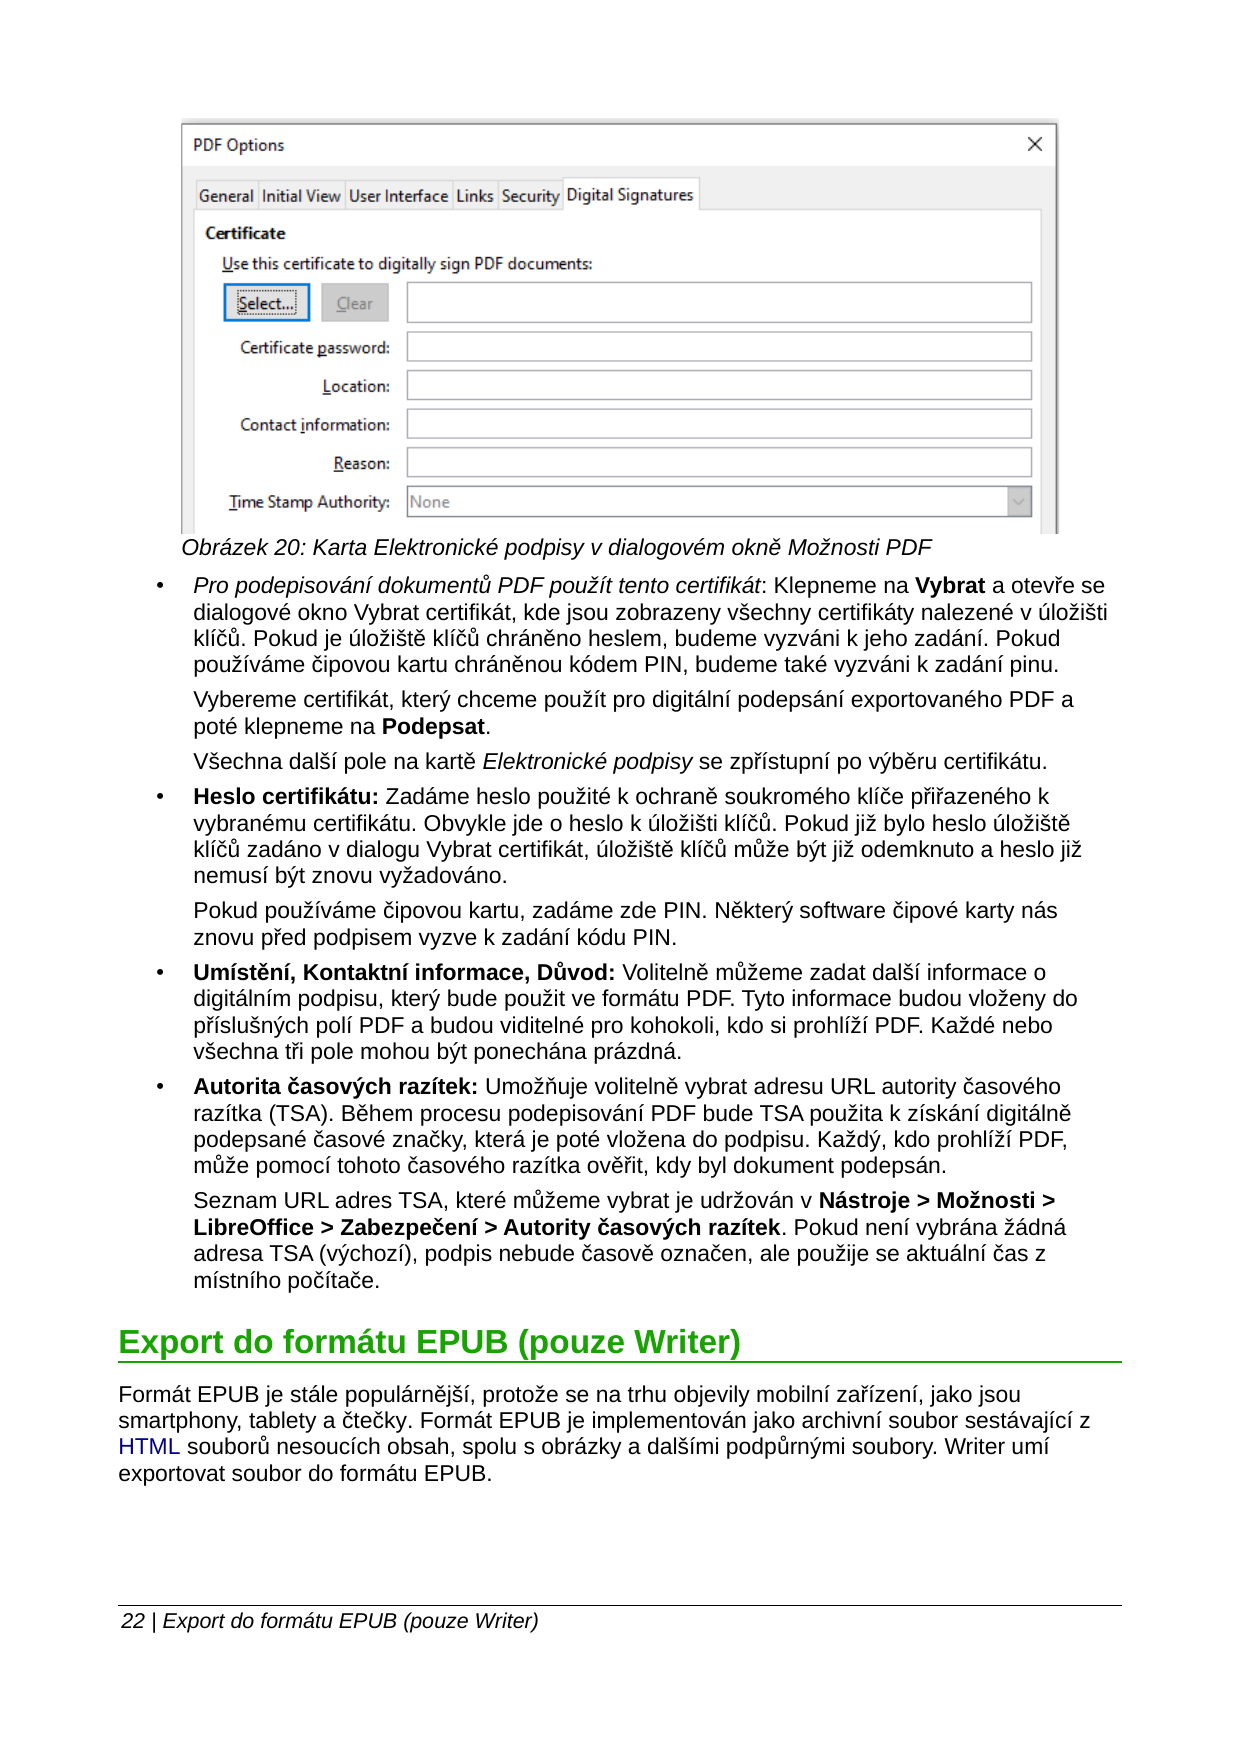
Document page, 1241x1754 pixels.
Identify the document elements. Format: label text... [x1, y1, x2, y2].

list Umístění, Kontaktní informace, Důvod: Volitelně můžeme zadat další informace o digitálním podpisu, který bude použit ve formátu PDF. Tyto informace budou vloženy do příslušných polí PDF a budou viditelné pro kohokoli, kdo si prohlíží PDF. Každé nebo všechna tři pole mohou být ponechána prázdná. [156, 959, 1122, 1064]
list Všechna další pole na kartě Elektronické podpisy se zpřístupní po výběru certifikátu. [156, 748, 1122, 774]
list Vybereme certifikát, který chceme použít pro digitální podepsání exportovaného PDF a poté klepneme na Podepsat. [156, 686, 1122, 739]
list Autorita časových razítek: Umožňuje volitelně vybrat adresu URL autority časového razítka (TSA). Během procesu podepisování PDF bude TSA použita k získání digitálně podepsané časové značky, která je poté vložena do podpisu. Každý, kdo prohlíží PDF, může pomocí tohoto časového razítka ověřit, kdy byl dokument podepsán. [156, 1073, 1122, 1179]
list Seznam URL adres TSA, které můžeme vybrat je udržován v Nástroje > Možnosti > LibreOffice > Zabezpečení > Autority časových razítek. Pokud není vybrána žádná adresa TSA (výchozí), podpis nebude časově označen, ale použije se aktuální čas z místního počítače. [156, 1187, 1122, 1293]
list Pokud používáme čipovou kartu, zadáme zde PIN. Některý software čipové karty nás znovu před podpisem vyzve k zadání kódu PIN. [156, 897, 1122, 950]
picture [181, 118, 1060, 534]
list Heslo certifikátu: Zadáme heslo použité k ochraně soukromého klíče přiřazeného k vybranému certifikátu. Obvykle jde o heslo k úložišti klíčů. Pokud již bylo heslo úložiště klíčů zadáno v dialogu Vybrat certifikát, úložiště klíčů může být již odemknuto a heslo již nemusí být znovu vyžadováno. [156, 783, 1122, 888]
text Obrázek 20: Karta Elektronické podpisy v dialogovém okně Možnosti PDF [181, 534, 1059, 560]
subtitle Export do formátu EPUB (pouze Writer) [118, 1322, 1122, 1361]
list Pro podepisování dokumentů PDF použít tento certifikát: Klepneme na Vybrat a otevře se dialogové okno Vybrat certifikát, kde jsou zobrazeny všechny certifikáty nalezené v úložišti klíčů. Pokud je úložiště klíčů chráněno heslem, budeme vyzváni k jeho zadání. Pokud používáme čipovou kartu chráněnou kódem PIN, budeme také vyzváni k zadání pinu. [156, 572, 1122, 677]
text Formát EPUB je stále populárnější, protože se na trhu objevily mobilní zařízení, jako jsou smartphony, tablety a čtečky. Formát EPUB je implementován jako archivní soubor sestávající z HTML souborů nesoucích obsah, spolu s obrázky a dalšími podpůrnými soubory. Writer umí exportovat soubor do formátu EPUB. [118, 1381, 1122, 1486]
